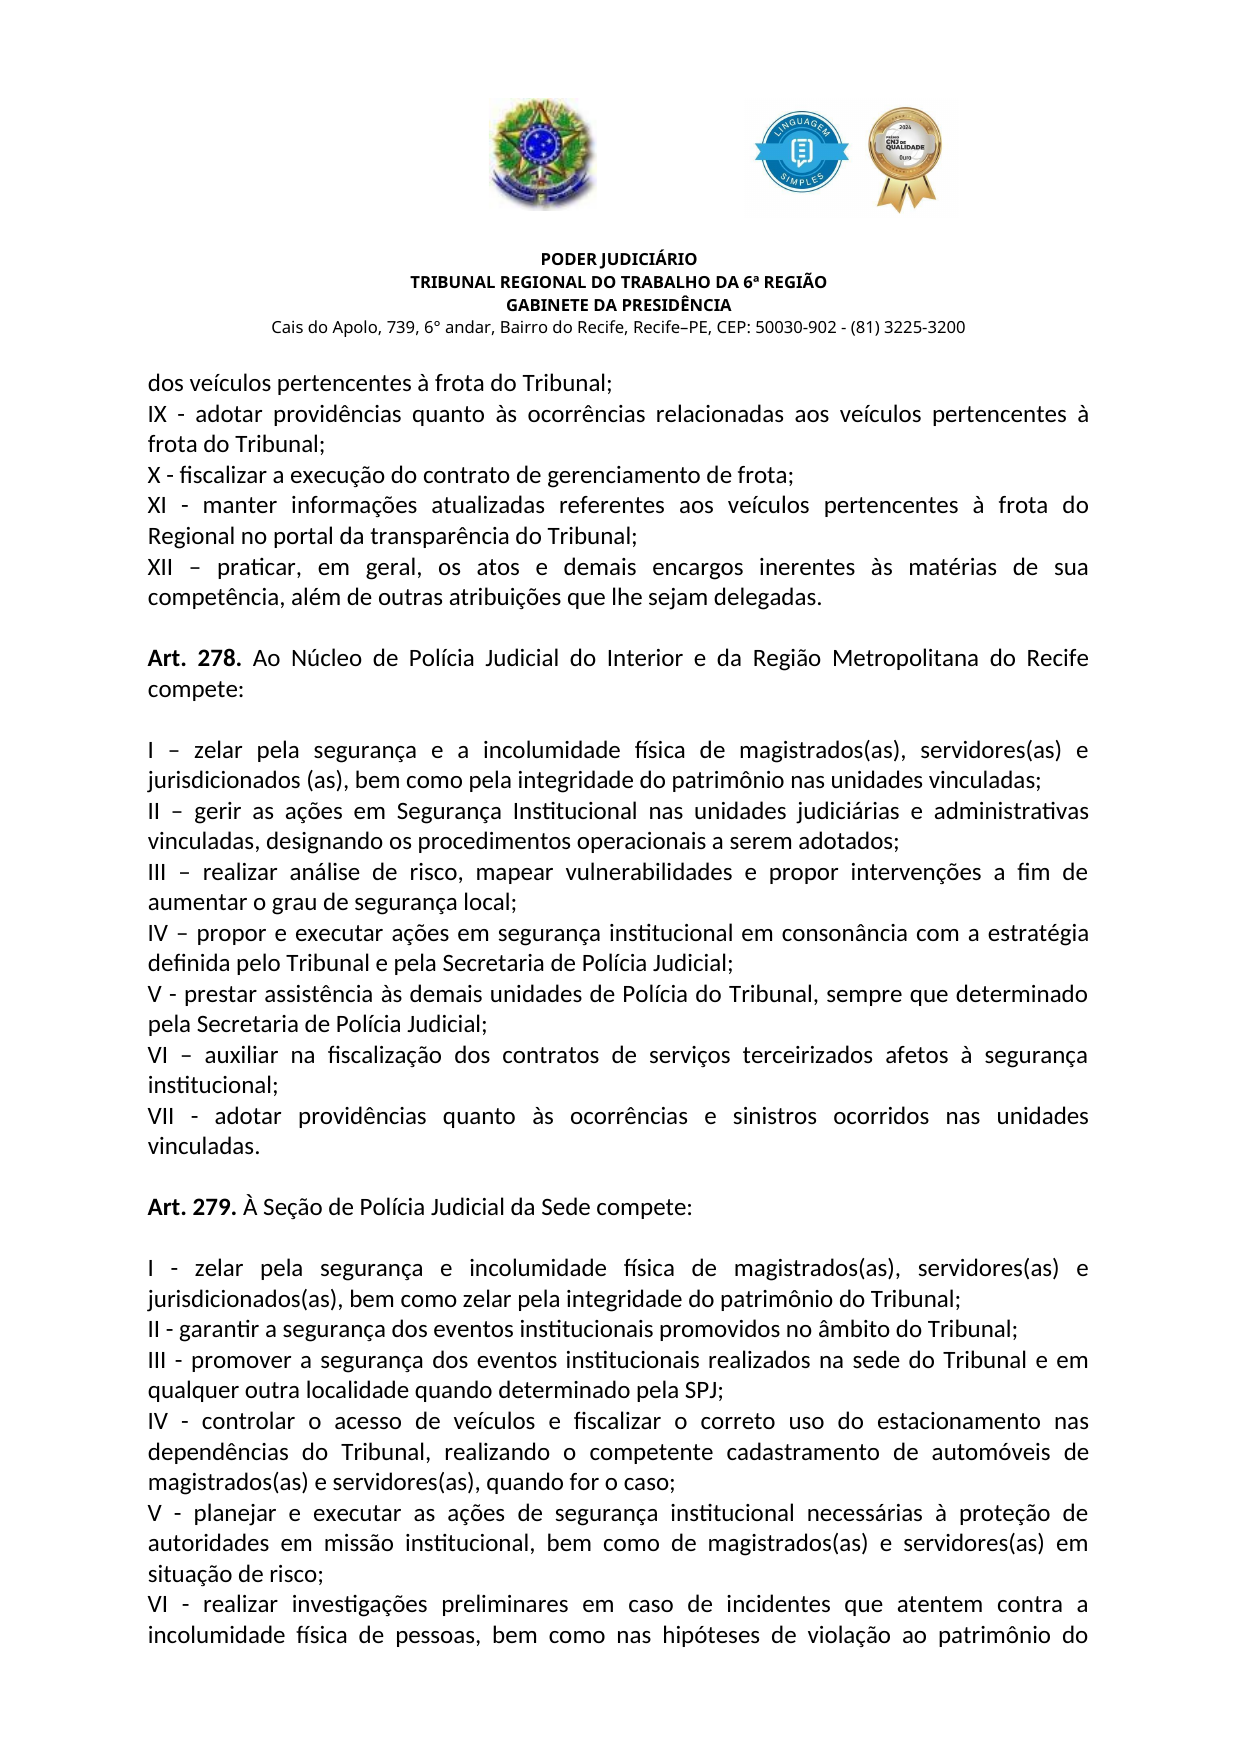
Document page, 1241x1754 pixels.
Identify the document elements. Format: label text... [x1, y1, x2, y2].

text III - promover a segurança dos eventos institucionais realizados na sede do Tribunal e em qualquer outra localidade quando determinado pela SPJ; [147, 1344, 1090, 1405]
text XI - manter informações atualizadas referentes aos veículos pertencentes à frota do Regional no portal da transparência do Tribunal; [147, 489, 1090, 551]
text V - planejar e executar as ações de segurança institucional necessárias à proteção de autoridades em missão institucional, bem como de magistrados(as) e servidores(as) em situação de risco; [147, 1497, 1090, 1588]
text IV – propor e executar ações em segurança institucional em consonância com a estratégia definida pelo Tribunal e pela Secretaria de Polícia Judicial; [147, 917, 1090, 978]
text XII – praticar, em geral, os atos e demais encargos inerentes às matérias de sua competência, além de outras atribuições que lhe sejam delegadas. [147, 551, 1090, 612]
text III – realizar análise de risco, mapear vulnerabilidades e propor intervenções a fim de aumentar o grau de segurança local; [147, 856, 1090, 917]
text II – gerir as ações em Segurança Institucional nas unidades judiciárias e administrativas vinculadas, designando os procedimentos operacionais a serem adotados; [147, 795, 1090, 856]
text IX - adotar providências quanto às ocorrências relacionadas aos veículos pertencentes à frota do Tribunal; [147, 398, 1090, 459]
text VII - adotar providências quanto às ocorrências e sinistros ocorridos nas unidades vinculadas. [147, 1100, 1090, 1161]
text Art. 278. Ao Núcleo de Polícia Judicial do Interior e da Região Metropolitana do Recife compete: [147, 642, 1090, 703]
text Art. 279. À Seção de Polícia Judicial da Sede compete: [147, 1192, 1090, 1222]
text II - garantir a segurança dos eventos institucionais promovidos no âmbito do Tribunal; [147, 1314, 1090, 1344]
text IV - controlar o acesso de veículos e fiscalizar o correto uso do estacionamento nas dependências do Tribunal, realizando o competente cadastramento de automóveis de magistrados(as) e servidores(as), quando for o caso; [147, 1405, 1090, 1497]
text dos veículos pertencentes à frota do Tribunal; [147, 367, 1090, 398]
text VI - realizar investigações preliminares em caso de incidentes que atentem contra a incolumidade física de pessoas, bem como nas hipóteses de violação ao patrimônio do [147, 1588, 1090, 1649]
text I - zelar pela segurança e incolumidade física de magistrados(as), servidores(as) e jurisdicionados(as), bem como zelar pela integridade do patrimônio do Tribunal; [147, 1253, 1090, 1314]
text I – zelar pela segurança e a incolumidade física de magistrados(as), servidores(as) e jurisdicionados (as), bem como pela integridade do patrimônio nas unidades vinculadas; [147, 734, 1090, 795]
text X - fiscalizar a execução do contrato de gerenciamento de frota; [147, 459, 1090, 489]
text V - prestar assistência às demais unidades de Polícia do Tribunal, sempre que determinado pela Secretaria de Polícia Judicial; [147, 978, 1090, 1039]
text VI – auxiliar na fiscalização dos contratos de serviços terceirizados afetos à segurança institucional; [147, 1039, 1090, 1100]
